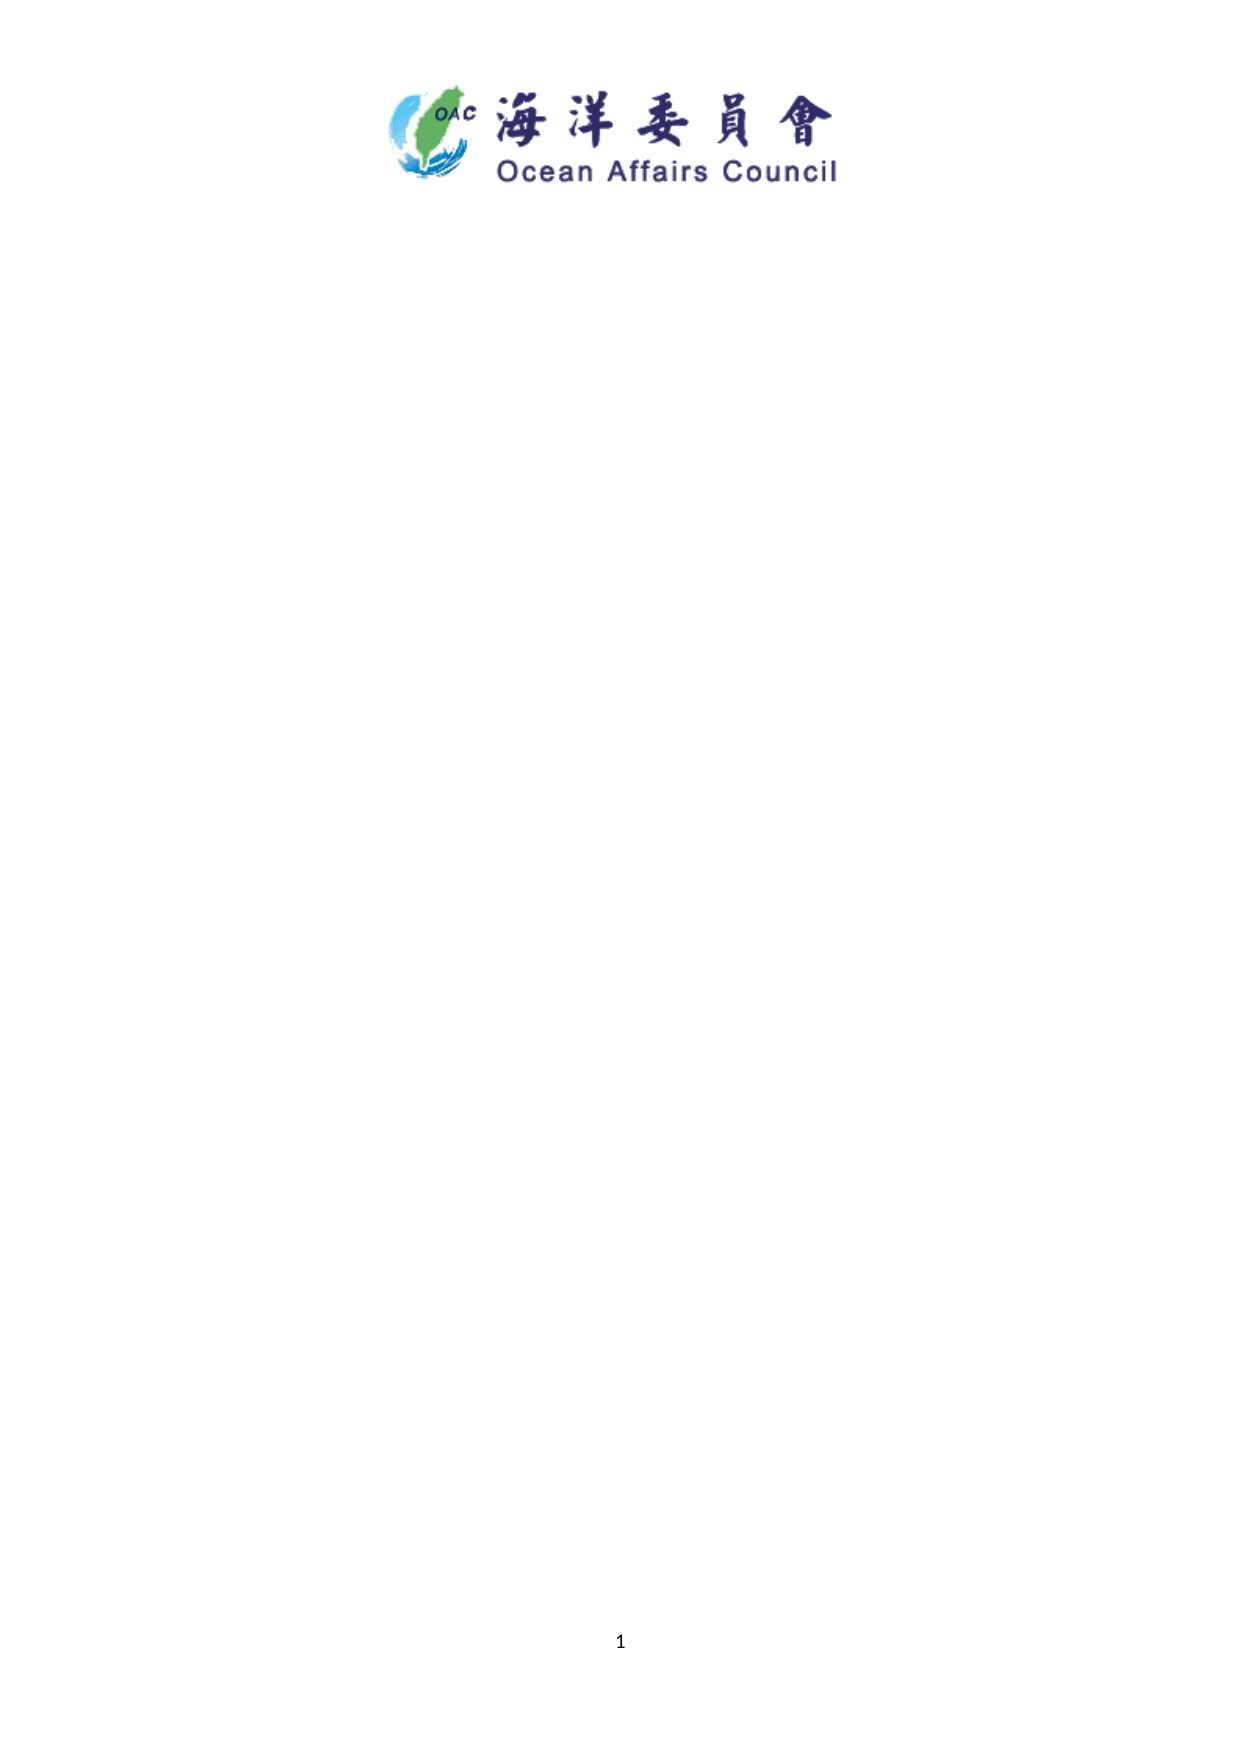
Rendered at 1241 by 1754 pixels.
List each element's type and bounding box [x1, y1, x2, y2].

picture [381, 75, 860, 213]
